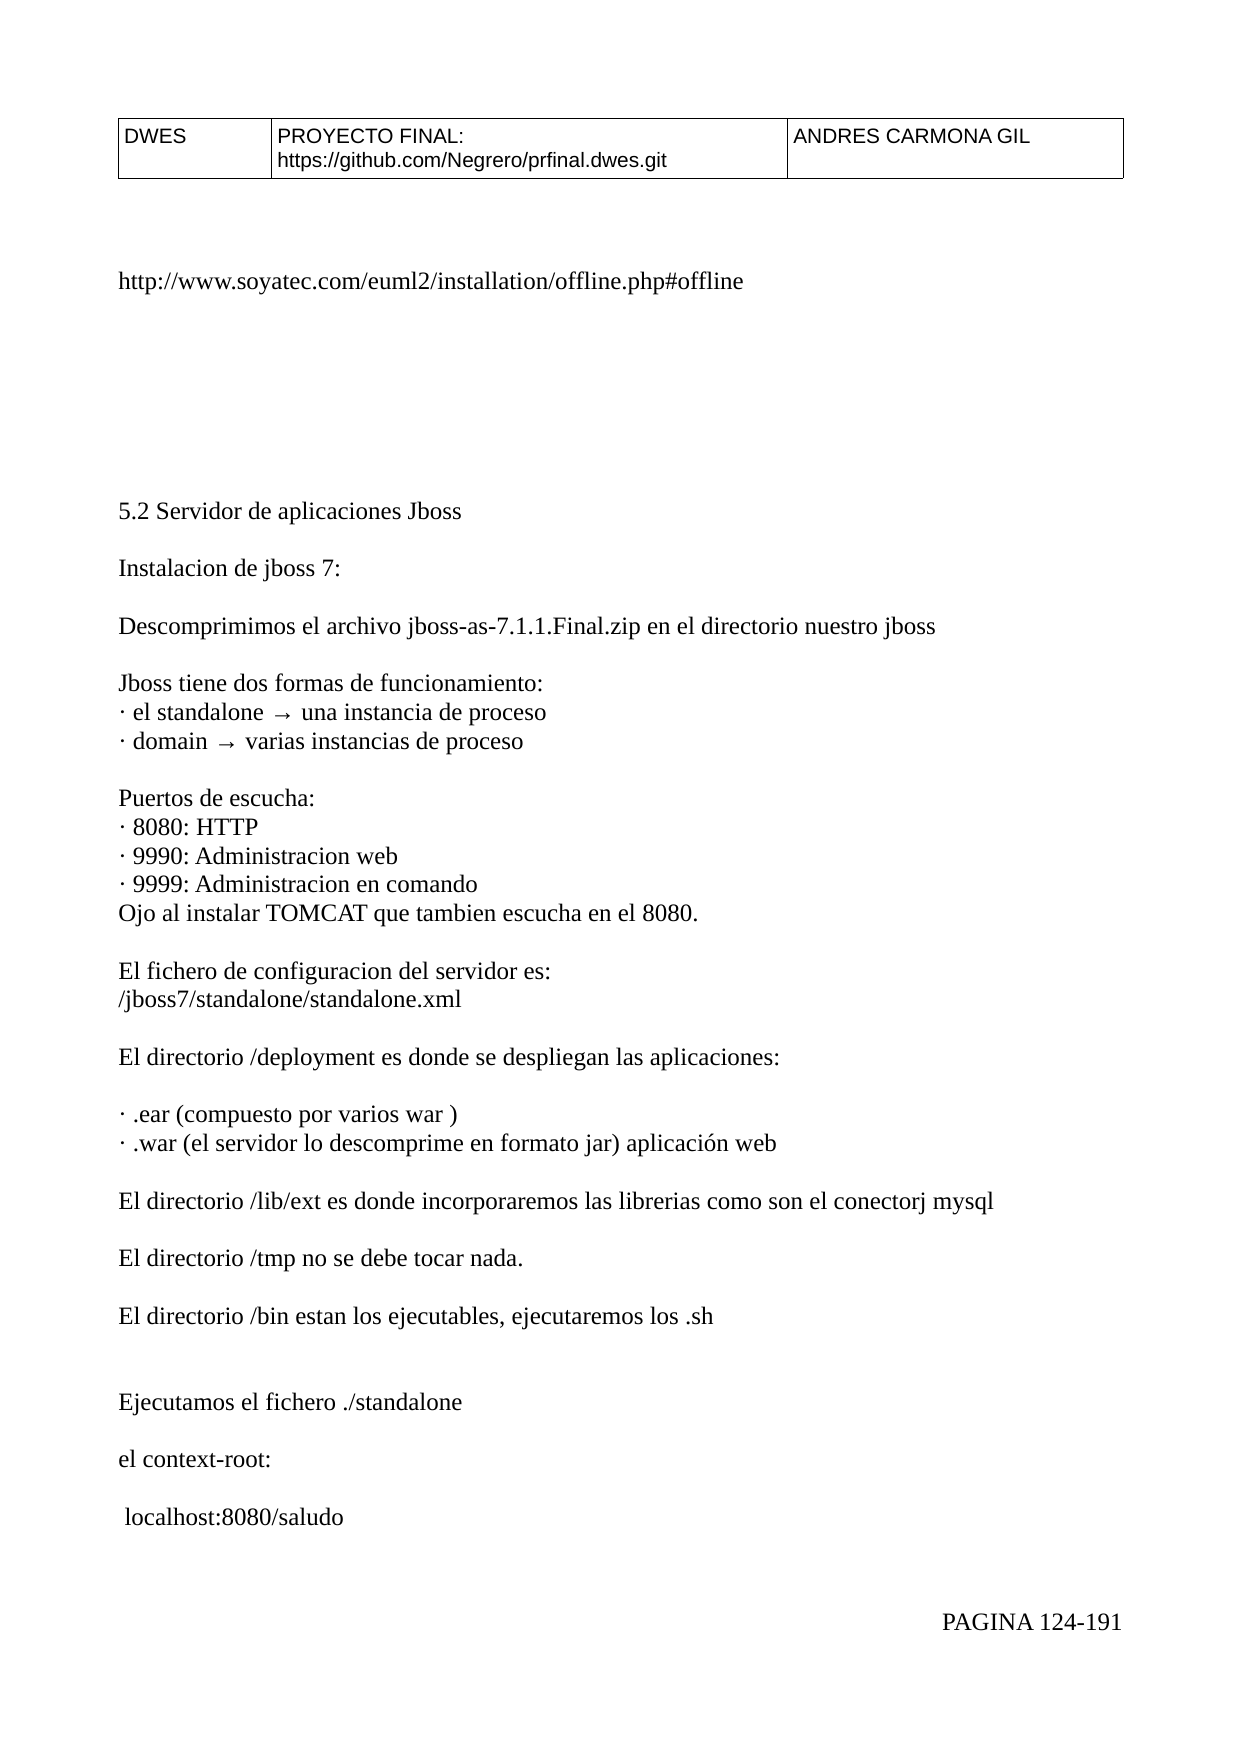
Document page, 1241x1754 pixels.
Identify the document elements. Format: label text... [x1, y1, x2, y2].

text 5.2 Servidor de aplicaciones Jboss [118, 496, 1122, 524]
text /jboss7/standalone/standalone.xml [118, 984, 1122, 1013]
text El fichero de configuracion del servidor es: [118, 956, 1122, 984]
text El directorio /bin estan los ejecutables, ejecutaremos los .sh [118, 1301, 1122, 1329]
text Ojo al instalar TOMCAT que tambien escucha en el 8080. [118, 898, 1122, 927]
text Instalacion de jboss 7: [118, 553, 1122, 582]
text Ejecutamos el fichero ./standalone [118, 1387, 1122, 1416]
text · 9999: Administracion en comando [118, 869, 1122, 898]
text Puertos de escucha: [118, 783, 1122, 812]
text · 9990: Administracion web [118, 841, 1122, 869]
text http://www.soyatec.com/euml2/installation/offline.php#offline [118, 266, 1122, 294]
text localhost:8080/saludo [118, 1502, 1122, 1531]
text Jboss tiene dos formas de funcionamiento: [118, 668, 1122, 697]
text · .war (el servidor lo descomprime en formato jar) aplicación web [118, 1128, 1122, 1157]
text El directorio /tmp no se debe tocar nada. [118, 1243, 1122, 1272]
text El directorio /lib/ext es donde incorporaremos las librerias como son el conectorj mysql [118, 1186, 1122, 1214]
text · .ear (compuesto por varios war ) [118, 1099, 1122, 1128]
text · el standalone → una instancia de proceso [118, 697, 1122, 726]
text el context-root: [118, 1444, 1122, 1473]
text El directorio /deployment es donde se despliegan las aplicaciones: [118, 1042, 1122, 1071]
text · domain → varias instancias de proceso [118, 726, 1122, 754]
text Descomprimimos el archivo jboss-as-7.1.1.Final.zip en el directorio nuestro jboss [118, 611, 1122, 639]
text · 8080: HTTP [118, 812, 1122, 841]
